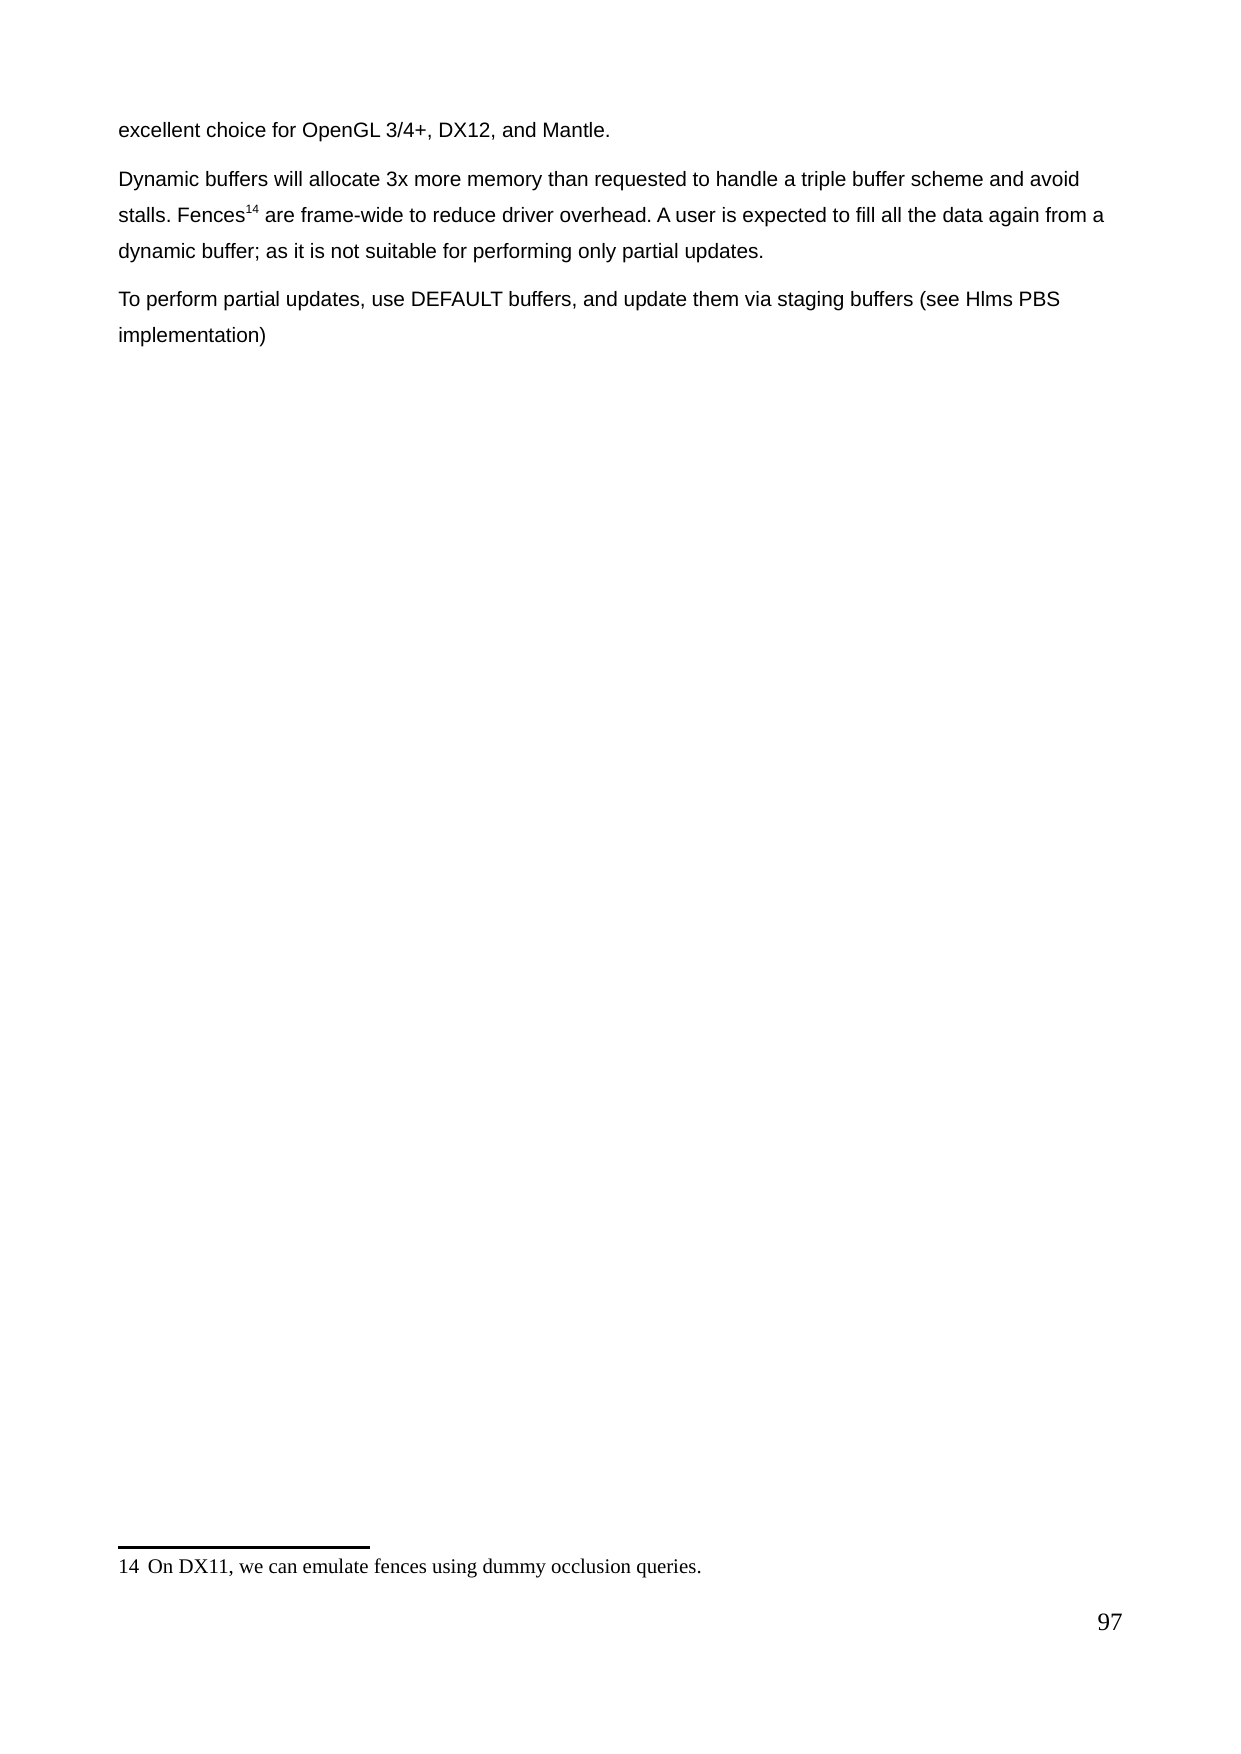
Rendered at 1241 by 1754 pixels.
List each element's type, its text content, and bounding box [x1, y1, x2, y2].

text To perform partial updates, use DEFAULT buffers, and update them via staging buffers (see Hlms PBS implementation) [118, 287, 1122, 347]
text excellent choice for OpenGL 3/4+, DX12, and Mantle. [118, 118, 1122, 142]
text On DX11, we can emulate fences using dummy occlusion queries. [118, 1553, 1122, 1578]
text Dynamic buffers will allocate 3x more memory than requested to handle a triple buffer scheme and avoid stalls. Fences are frame-wide to reduce driver overhead. A user is expected to fill all the data again from a dynamic buffer; as it is not suitable for performing only partial updates. [118, 167, 1122, 262]
